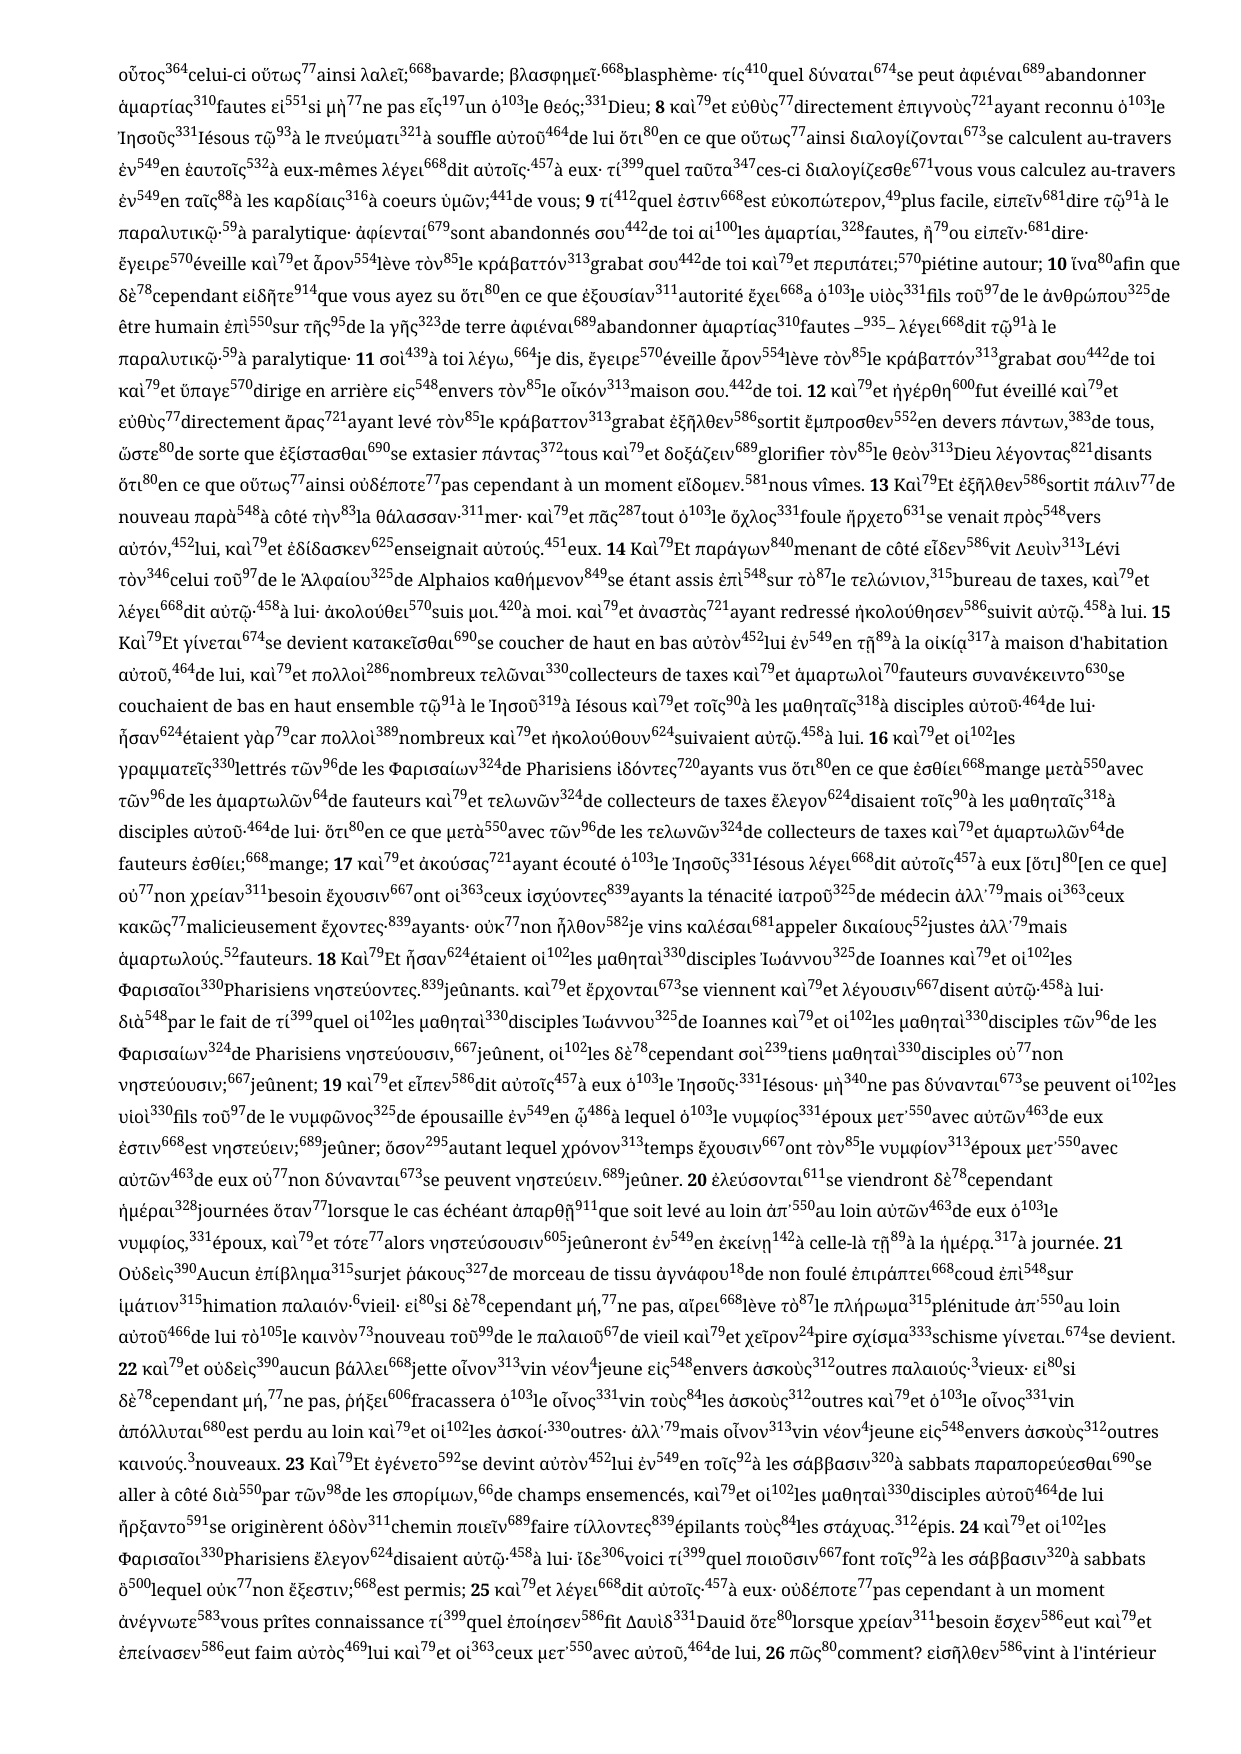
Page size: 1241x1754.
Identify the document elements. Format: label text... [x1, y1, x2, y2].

text 1 Καὶ79Et εἰσελθὼν721ayant venu à l'intérieur πάλιν77de nouveau εἰς548envers Καφαρναοὺμ311Kapharnaoum δι᾽550par ἡμερῶν322de journées ἠκούσθη600fut écouté ὅτι80en ce que ἐν549en οἴκῳ319à maison ἐστίν.668est. 2 καὶ79et συνήχθησαν599furent mené ensemble πολλοὶ389nombreux ὥστε80de sorte que μηκέτι77ne pas plus χωρεῖν689placer μηδὲ77ni cependant τὰ347ces πρὸς548vers τὴν83la θύραν,311porte, καὶ79et ἐλάλει625bavardait αὐτοῖς457à eux τὸν85le λόγον.313discours. 3 Καὶ79Et ἔρχονται673se viennent φέροντες839portants πρὸς548vers αὐτὸν452lui παραλυτικὸν53paralytique αἰρόμενον875étant levé ὑπὸ550sous τεσσάρων.64de quatre. 4 καὶ79et μὴ77ne pas δυνάμενοι866se pouvants προσενέγκαι681apporter αὐτῷ458à lui διὰ548par le fait de τὸν85le ὄχλον313foule ἀπεστέγασαν585détoitèrent τὴν83la στέγην311toit ὅπου77là où ἦν,625était, καὶ79et ἐξορύξαντες720ayants arrachés χαλῶσιν667lâchent τὸν85le κράβαττον313grabat ὅπου77là où ὁ103le παραλυτικὸς71paralytique κατέκειτο.631se couchait de haut en bas. 5 καὶ79et ἰδὼν721ayant vu ὁ103le Ἰησοῦς331Iésous τὴν83la πίστιν311croyance αὐτῶν463de eux λέγει668dit τῷ91à le παραλυτικῷ·59à paralytique· τέκνον,339enfant, ἀφέωνται653ont été abandonnés σου442de toi αἱ100les ἁμαρτίαι.328fautes. 6 Ἦσαν624Étaient δέ78cependant τινες389des quelconques τῶν96de les γραμματέων324de lettrés ἐκεῖ77là καθήμενοι866se étants assis καὶ79et διαλογιζόμενοι866se calculants au-travers ἐν549en ταῖς88à les καρδίαις316à coeurs αὐτῶν·463de eux· 7 τί399quel οὗτος364celui-ci οὕτως77ainsi λαλεῖ;668bavarde; βλασφημεῖ·668blasphème· τίς410quel δύναται674se peut ἀφιέναι689abandonner ἁμαρτίας310fautes εἰ551si μὴ77ne pas εἷς197un ὁ103le θεός;331Dieu; 8 καὶ79et εὐθὺς77directement ἐπιγνοὺς721ayant reconnu ὁ103le Ἰησοῦς331Iésous τῷ93à le πνεύματι321à souffle αὐτοῦ464de lui ὅτι80en ce que οὕτως77ainsi διαλογίζονται673se calculent au-travers ἐν549en ἑαυτοῖς532à eux-mêmes λέγει668dit αὐτοῖς·457à eux· τί399quel ταῦτα347ces-ci διαλογίζεσθε671vous vous calculez au-travers ἐν549en ταῖς88à les καρδίαις316à coeurs ὑμῶν;441de vous; 9 τί412quel ἐστιν668est εὐκοπώτερον,49plus facile, εἰπεῖν681dire τῷ91à le παραλυτικῷ·59à paralytique· ἀφίενταί679sont abandonnés σου442de toi αἱ100les ἁμαρτίαι,328fautes, ἢ79ou εἰπεῖν·681dire· ἔγειρε570éveille καὶ79et ἆρον554lève τὸν85le κράβαττόν313grabat σου442de toi καὶ79et περιπάτει;570piétine autour; 10 ἵνα80afin que δὲ78cependant εἰδῆτε914que vous ayez su ὅτι80en ce que ἐξουσίαν311autorité ἔχει668a ὁ103le υἱὸς331fils τοῦ97de le ἀνθρώπου325de être humain ἐπὶ550sur τῆς95de la γῆς323de terre ἀφιέναι689abandonner ἁμαρτίας310fautes –935– λέγει668dit τῷ91à le παραλυτικῷ·59à paralytique· 11 σοὶ439à toi λέγω,664je dis, ἔγειρε570éveille ἆρον554lève τὸν85le κράβαττόν313grabat σου442de toi καὶ79et ὕπαγε570dirige en arrière εἰς548envers τὸν85le οἶκόν313maison σου.442de toi. 12 καὶ79et ἠγέρθη600fut éveillé καὶ79et εὐθὺς77directement ἄρας721ayant levé τὸν85le κράβαττον313grabat ἐξῆλθεν586sortit ἔμπροσθεν552en devers πάντων,383de tous, ὥστε80de sorte que ἐξίστασθαι690se extasier πάντας372tous καὶ79et δοξάζειν689glorifier τὸν85le θεὸν313Dieu λέγοντας821disants ὅτι80en ce que οὕτως77ainsi οὐδέποτε77pas cependant à un moment εἴδομεν.581nous vîmes. 13 Καὶ79Et ἐξῆλθεν586sortit πάλιν77de nouveau παρὰ548à côté τὴν83la θάλασσαν·311mer· καὶ79et πᾶς287tout ὁ103le ὄχλος331foule ἤρχετο631se venait πρὸς548vers αὐτόν,452lui, καὶ79et ἐδίδασκεν625enseignait αὐτούς.451eux. 14 Καὶ79Et παράγων840menant de côté εἶδεν586vit Λευὶν313Lévi τὸν346celui τοῦ97de le Ἁλφαίου325de Alphaios καθήμενον849se étant assis ἐπὶ548sur τὸ87le τελώνιον,315bureau de taxes, καὶ79et λέγει668dit αὐτῷ·458à lui· ἀκολούθει570suis μοι.420à moi. καὶ79et ἀναστὰς721ayant redressé ἠκολούθησεν586suivit αὐτῷ.458à lui. 15 Καὶ79Et γίνεται674se devient κατακεῖσθαι690se coucher de haut en bas αὐτὸν452lui ἐν549en τῇ89à la οἰκίᾳ317à maison d'habitation αὐτοῦ,464de lui, καὶ79et πολλοὶ286nombreux τελῶναι330collecteurs de taxes καὶ79et ἁμαρτωλοὶ70fauteurs συνανέκειντο630se couchaient de bas en haut ensemble τῷ91à le Ἰησοῦ319à Iésous καὶ79et τοῖς90à les μαθηταῖς318à disciples αὐτοῦ·464de lui· ἦσαν624étaient γὰρ79car πολλοὶ389nombreux καὶ79et ἠκολούθουν624suivaient αὐτῷ.458à lui. 16 καὶ79et οἱ102les γραμματεῖς330lettrés τῶν96de les Φαρισαίων324de Pharisiens ἰδόντες720ayants vus ὅτι80en ce que ἐσθίει668mange μετὰ550avec τῶν96de les ἁμαρτωλῶν64de fauteurs καὶ79et τελωνῶν324de collecteurs de taxes ἔλεγον624disaient τοῖς90à les μαθηταῖς318à disciples αὐτοῦ·464de lui· ὅτι80en ce que μετὰ550avec τῶν96de les τελωνῶν324de collecteurs de taxes καὶ79et ἁμαρτωλῶν64de fauteurs ἐσθίει;668mange; 17 καὶ79et ἀκούσας721ayant écouté ὁ103le Ἰησοῦς331Iésous λέγει668dit αὐτοῖς457à eux [ὅτι]80[en ce que] οὐ77non χρείαν311besoin ἔχουσιν667ont οἱ363ceux ἰσχύοντες839ayants la ténacité ἰατροῦ325de médecin ἀλλ᾽79mais οἱ363ceux κακῶς77malicieusement ἔχοντες·839ayants· οὐκ77non ἦλθον582je vins καλέσαι681appeler δικαίους52justes ἀλλ᾽79mais ἁμαρτωλούς.52fauteurs. 18 Καὶ79Et ἦσαν624étaient οἱ102les μαθηταὶ330disciples Ἰωάννου325de Ioannes καὶ79et οἱ102les Φαρισαῖοι330Pharisiens νηστεύοντες.839jeûnants. καὶ79et ἔρχονται673se viennent καὶ79et λέγουσιν667disent αὐτῷ·458à lui· διὰ548par le fait de τί399quel οἱ102les μαθηταὶ330disciples Ἰωάννου325de Ioannes καὶ79et οἱ102les μαθηταὶ330disciples τῶν96de les Φαρισαίων324de Pharisiens νηστεύουσιν,667jeûnent, οἱ102les δὲ78cependant σοὶ239tiens μαθηταὶ330disciples οὐ77non νηστεύουσιν;667jeûnent; 19 καὶ79et εἶπεν586dit αὐτοῖς457à eux ὁ103le Ἰησοῦς·331Iésous· μὴ340ne pas δύνανται673se peuvent οἱ102les υἱοὶ330fils τοῦ97de le νυμφῶνος325de épousaille ἐν549en ᾧ486à lequel ὁ103le νυμφίος331époux μετ᾽550avec αὐτῶν463de eux ἐστιν668est νηστεύειν;689jeûner; ὅσον295autant lequel χρόνον313temps ἔχουσιν667ont τὸν85le νυμφίον313époux μετ᾽550avec αὐτῶν463de eux οὐ77non δύνανται673se peuvent νηστεύειν.689jeûner. 20 ἐλεύσονται611se viendront δὲ78cependant ἡμέραι328journées ὅταν77lorsque le cas échéant ἀπαρθῇ911que soit levé au loin ἀπ᾽550au loin αὐτῶν463de eux ὁ103le νυμφίος,331époux, καὶ79et τότε77alors νηστεύσουσιν605jeûneront ἐν549en ἐκείνῃ142à celle-là τῇ89à la ἡμέρᾳ.317à journée. 21 Οὐδεὶς390Aucun ἐπίβλημα315surjet ῥάκους327de morceau de tissu ἀγνάφου18de non foulé ἐπιράπτει668coud ἐπὶ548sur ἱμάτιον315himation παλαιόν·6vieil· εἰ80si δὲ78cependant μή,77ne pas, αἴρει668lève τὸ87le πλήρωμα315plénitude ἀπ᾽550au loin αὐτοῦ466de lui τὸ105le καινὸν73nouveau τοῦ99de le παλαιοῦ67de vieil καὶ79et χεῖρον24pire σχίσμα333schisme γίνεται.674se devient. 22 καὶ79et οὐδεὶς390aucun βάλλει668jette οἶνον313vin νέον4jeune εἰς548envers ἀσκοὺς312outres παλαιούς·3vieux· εἰ80si δὲ78cependant μή,77ne pas, ῥήξει606fracassera ὁ103le οἶνος331vin τοὺς84les ἀσκοὺς312outres καὶ79et ὁ103le οἶνος331vin ἀπόλλυται680est perdu au loin καὶ79et οἱ102les ἀσκοί·330outres· ἀλλ᾽79mais οἶνον313vin νέον4jeune εἰς548envers ἀσκοὺς312outres καινούς.3nouveaux. 23 Καὶ79Et ἐγένετο592se devint αὐτὸν452lui ἐν549en τοῖς92à les σάββασιν320à sabbats παραπορεύεσθαι690se aller à côté διὰ550par τῶν98de les σπορίμων,66de champs ensemencés, καὶ79et οἱ102les μαθηταὶ330disciples αὐτοῦ464de lui ἤρξαντο591se originèrent ὁδὸν311chemin ποιεῖν689faire τίλλοντες839épilants τοὺς84les στάχυας.312épis. 24 καὶ79et οἱ102les Φαρισαῖοι330Pharisiens ἔλεγον624disaient αὐτῷ·458à lui· ἴδε306voici τί399quel ποιοῦσιν667font τοῖς92à les σάββασιν320à sabbats ὃ500lequel οὐκ77non ἔξεστιν;668est permis; 25 καὶ79et λέγει668dit αὐτοῖς·457à eux· οὐδέποτε77pas cependant à un moment ἀνέγνωτε583vous prîtes connaissance τί399quel ἐποίησεν586fit Δαυὶδ331Dauid ὅτε80lorsque χρείαν311besoin ἔσχεν586eut καὶ79et ἐπείνασεν586eut faim αὐτὸς469lui καὶ79et οἱ363ceux μετ᾽550avec αὐτοῦ,464de lui, 26 πῶς80comment? εἰσῆλθεν586vint à l'intérieur εἰς548envers τὸν85le οἶκον313maison τοῦ97de le θεοῦ325de Dieu ἐπὶ550sur Ἀβιαθὰρ325de Abiathar ἀρχιερέως325de chef sacrificateur καὶ79et τοὺς84les ἄρτους312pains τῆς95de la προθέσεως323de proposition ἔφαγεν,586mangea, οὓς479lesquels οὐκ77non ἔξεστιν668est permis φαγεῖν681manger εἰ551si μὴ77ne pas τοὺς84les ἱερεῖς,312sacrificateurs, καὶ79et ἔδωκεν586donna καὶ77aussi τοῖς351à ceux σὺν549avec αὐτῷ458à lui οὖσιν;827à étants; 27 Καὶ79Et ἔλεγεν625disait αὐτοῖς·457à eux· τὸ105le σάββατον333sabbat διὰ548par le fait de τὸν85le ἄνθρωπον313être humain ἐγένετο592se devint καὶ79et οὐχ77non ὁ103le ἄνθρωπος331être humain διὰ548par le fait de τὸ87le σάββατον·315sabbat· 28 ὥστε80de sorte que κύριός331Maître ἐστιν668est ὁ103le υἱὸς331fils τοῦ97de le ἀνθρώπου325de être humain καὶ77aussi τοῦ99de le σαββάτου.327de sabbat. [118, 59, 1181, 1665]
